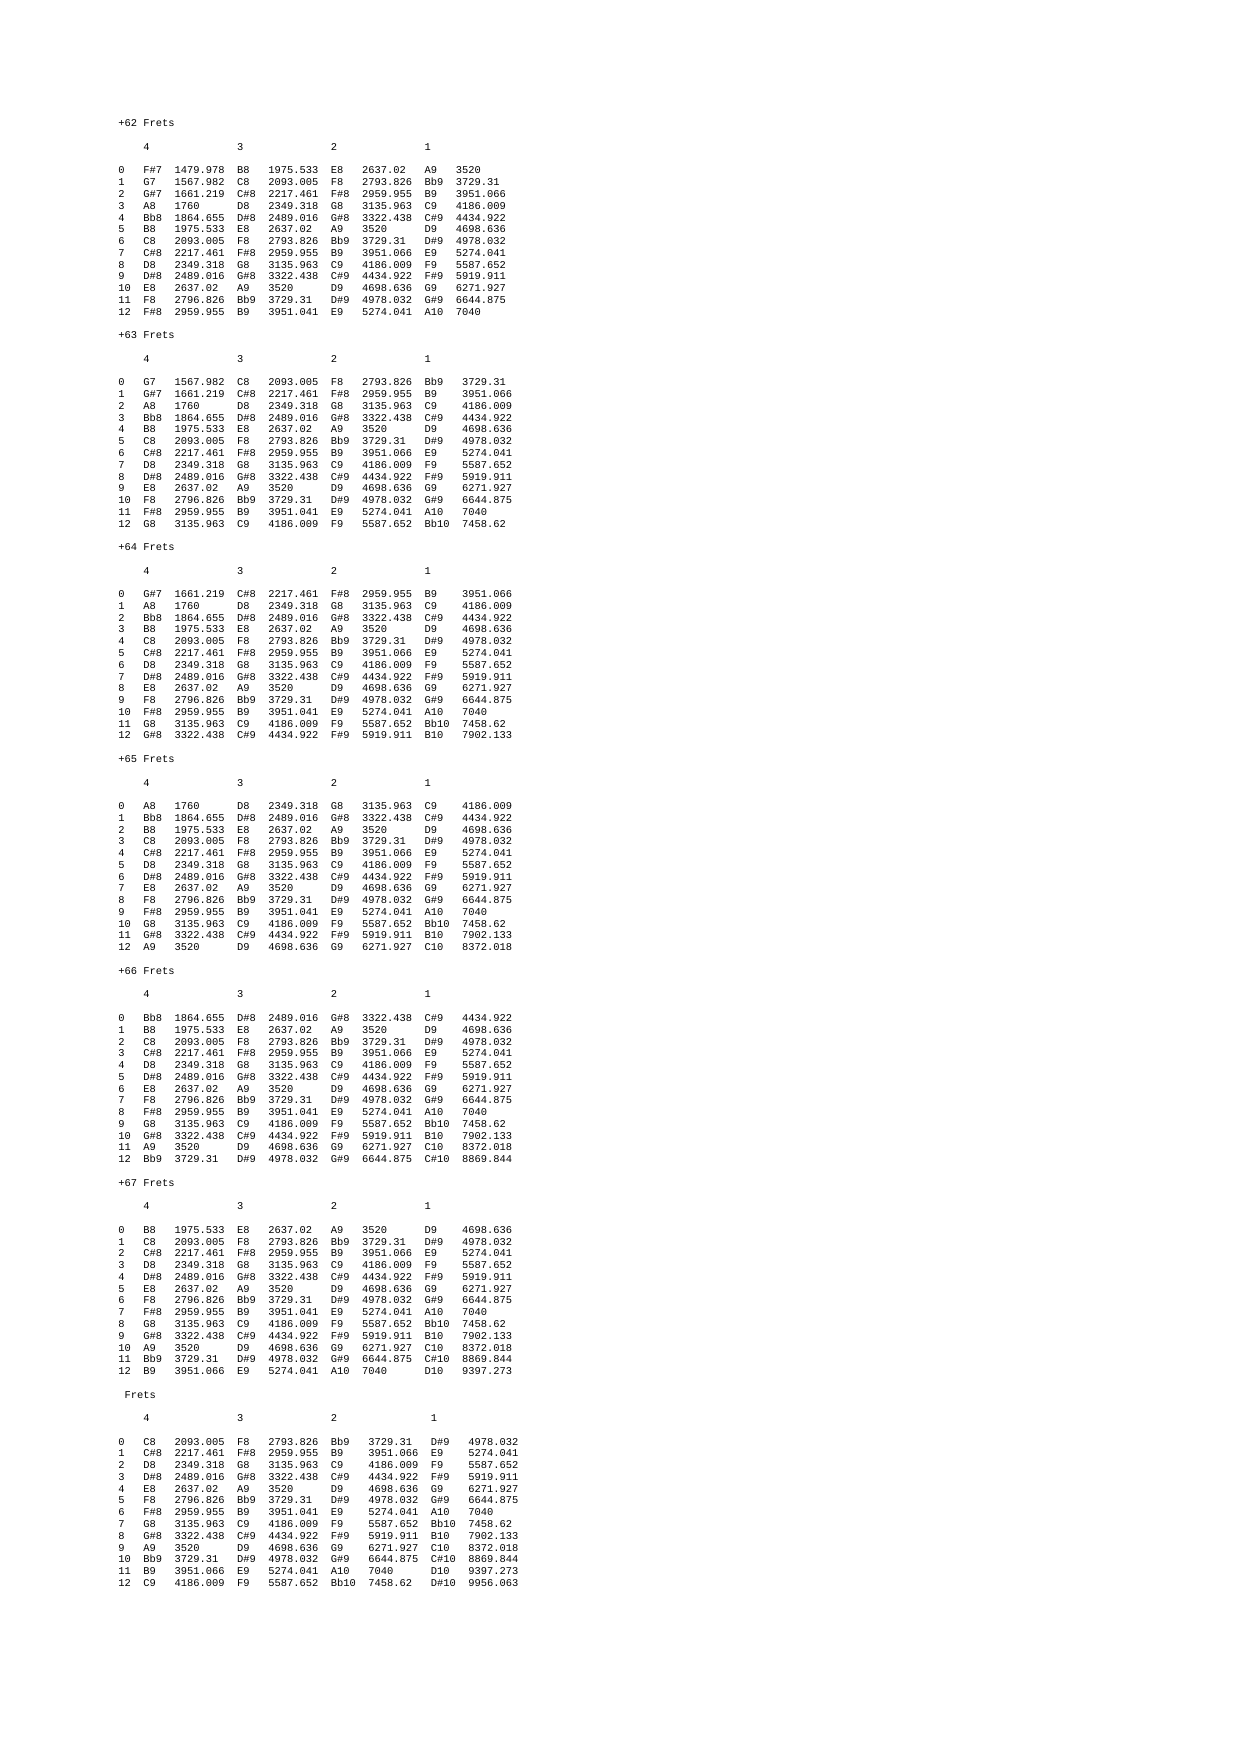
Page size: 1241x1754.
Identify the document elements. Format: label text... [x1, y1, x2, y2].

text 5 C#8 2217.461 F#8 2959.955 B9 3951.066 E9 5274.041 [118, 648, 1122, 659]
text 9 D#8 2489.016 G#8 3322.438 C#9 4434.922 F#9 5919.911 [118, 271, 1122, 283]
text 0 G#7 1661.219 C#8 2217.461 F#8 2959.955 B9 3951.066 [118, 589, 1122, 601]
text 10 F8 2796.826 Bb9 3729.31 D#9 4978.032 G#9 6644.875 [118, 495, 1122, 507]
text 12 B9 3951.066 E9 5274.041 A10 7040 D10 9397.273 [118, 1366, 1122, 1378]
text 1 G7 1567.982 C8 2093.005 F8 2793.826 Bb9 3729.31 [118, 177, 1122, 189]
text 9 F8 2796.826 Bb9 3729.31 D#9 4978.032 G#9 6644.875 [118, 695, 1122, 707]
text 8 D#8 2489.016 G#8 3322.438 C#9 4434.922 F#9 5919.911 [118, 471, 1122, 483]
text 4 3 2 1 [118, 777, 1122, 789]
text 12 A9 3520 D9 4698.636 G9 6271.927 C10 8372.018 [118, 942, 1122, 954]
text +65 Frets [118, 754, 1122, 766]
text 10 Bb9 3729.31 D#9 4978.032 G#9 6644.875 C#10 8869.844 [118, 1554, 1122, 1566]
text 5 D8 2349.318 G8 3135.963 C9 4186.009 F9 5587.652 [118, 860, 1122, 871]
text 4 3 2 1 [118, 1413, 1122, 1425]
text 11 F#8 2959.955 B9 3951.041 E9 5274.041 A10 7040 [118, 507, 1122, 518]
text 5 B8 1975.533 E8 2637.02 A9 3520 D9 4698.636 [118, 224, 1122, 236]
text 4 3 2 1 [118, 353, 1122, 365]
text 4 3 2 1 [118, 142, 1122, 153]
text 2 A8 1760 D8 2349.318 G8 3135.963 C9 4186.009 [118, 401, 1122, 412]
text 9 E8 2637.02 A9 3520 D9 4698.636 G9 6271.927 [118, 483, 1122, 495]
text 4 C8 2093.005 F8 2793.826 Bb9 3729.31 D#9 4978.032 [118, 636, 1122, 648]
text 10 F#8 2959.955 B9 3951.041 E9 5274.041 A10 7040 [118, 707, 1122, 718]
text 6 E8 2637.02 A9 3520 D9 4698.636 G9 6271.927 [118, 1083, 1122, 1095]
text 6 F8 2796.826 Bb9 3729.31 D#9 4978.032 G#9 6644.875 [118, 1295, 1122, 1307]
text 4 3 2 1 [118, 989, 1122, 1001]
text 2 G#7 1661.219 C#8 2217.461 F#8 2959.955 B9 3951.066 [118, 189, 1122, 201]
text 8 F8 2796.826 Bb9 3729.31 D#9 4978.032 G#9 6644.875 [118, 895, 1122, 907]
text 9 G8 3135.963 C9 4186.009 F9 5587.652 Bb10 7458.62 [118, 1119, 1122, 1130]
text 6 D#8 2489.016 G#8 3322.438 C#9 4434.922 F#9 5919.911 [118, 871, 1122, 883]
text 6 C#8 2217.461 F#8 2959.955 B9 3951.066 E9 5274.041 [118, 448, 1122, 459]
text 4 C#8 2217.461 F#8 2959.955 B9 3951.066 E9 5274.041 [118, 848, 1122, 860]
text 11 A9 3520 D9 4698.636 G9 6271.927 C10 8372.018 [118, 1142, 1122, 1154]
text 1 G#7 1661.219 C#8 2217.461 F#8 2959.955 B9 3951.066 [118, 389, 1122, 401]
text 6 C8 2093.005 F8 2793.826 Bb9 3729.31 D#9 4978.032 [118, 236, 1122, 248]
text 7 D8 2349.318 G8 3135.963 C9 4186.009 F9 5587.652 [118, 459, 1122, 471]
text 9 A9 3520 D9 4698.636 G9 6271.927 C10 8372.018 [118, 1542, 1122, 1554]
text 3 D8 2349.318 G8 3135.963 C9 4186.009 F9 5587.652 [118, 1260, 1122, 1272]
text 1 A8 1760 D8 2349.318 G8 3135.963 C9 4186.009 [118, 601, 1122, 612]
text 5 E8 2637.02 A9 3520 D9 4698.636 G9 6271.927 [118, 1283, 1122, 1295]
text 8 D8 2349.318 G8 3135.963 C9 4186.009 F9 5587.652 [118, 259, 1122, 271]
text 3 Bb8 1864.655 D#8 2489.016 G#8 3322.438 C#9 4434.922 [118, 412, 1122, 424]
text 0 B8 1975.533 E8 2637.02 A9 3520 D9 4698.636 [118, 1224, 1122, 1236]
text 2 Bb8 1864.655 D#8 2489.016 G#8 3322.438 C#9 4434.922 [118, 612, 1122, 624]
text 5 D#8 2489.016 G#8 3322.438 C#9 4434.922 F#9 5919.911 [118, 1072, 1122, 1083]
text 7 F8 2796.826 Bb9 3729.31 D#9 4978.032 G#9 6644.875 [118, 1095, 1122, 1107]
text 11 G#8 3322.438 C#9 4434.922 F#9 5919.911 B10 7902.133 [118, 930, 1122, 942]
text 11 G8 3135.963 C9 4186.009 F9 5587.652 Bb10 7458.62 [118, 718, 1122, 730]
text 0 F#7 1479.978 B8 1975.533 E8 2637.02 A9 3520 [118, 165, 1122, 177]
text 3 C#8 2217.461 F#8 2959.955 B9 3951.066 E9 5274.041 [118, 1048, 1122, 1060]
text 3 C8 2093.005 F8 2793.826 Bb9 3729.31 D#9 4978.032 [118, 836, 1122, 848]
text 11 Bb9 3729.31 D#9 4978.032 G#9 6644.875 C#10 8869.844 [118, 1354, 1122, 1366]
text +64 Frets [118, 542, 1122, 554]
text 8 E8 2637.02 A9 3520 D9 4698.636 G9 6271.927 [118, 683, 1122, 695]
text 4 Bb8 1864.655 D#8 2489.016 G#8 3322.438 C#9 4434.922 [118, 212, 1122, 224]
text 7 E8 2637.02 A9 3520 D9 4698.636 G9 6271.927 [118, 883, 1122, 895]
text 10 G#8 3322.438 C#9 4434.922 F#9 5919.911 B10 7902.133 [118, 1130, 1122, 1142]
text 5 C8 2093.005 F8 2793.826 Bb9 3729.31 D#9 4978.032 [118, 436, 1122, 448]
text 0 G7 1567.982 C8 2093.005 F8 2793.826 Bb9 3729.31 [118, 377, 1122, 389]
text 8 G#8 3322.438 C#9 4434.922 F#9 5919.911 B10 7902.133 [118, 1531, 1122, 1542]
text 1 C8 2093.005 F8 2793.826 Bb9 3729.31 D#9 4978.032 [118, 1236, 1122, 1248]
text 1 B8 1975.533 E8 2637.02 A9 3520 D9 4698.636 [118, 1024, 1122, 1036]
text +67 Frets [118, 1177, 1122, 1189]
text 12 Bb9 3729.31 D#9 4978.032 G#9 6644.875 C#10 8869.844 [118, 1154, 1122, 1166]
text +62 Frets [118, 118, 1122, 130]
text 2 B8 1975.533 E8 2637.02 A9 3520 D9 4698.636 [118, 824, 1122, 836]
text 0 A8 1760 D8 2349.318 G8 3135.963 C9 4186.009 [118, 801, 1122, 813]
text 2 C8 2093.005 F8 2793.826 Bb9 3729.31 D#9 4978.032 [118, 1036, 1122, 1048]
text 1 Bb8 1864.655 D#8 2489.016 G#8 3322.438 C#9 4434.922 [118, 813, 1122, 824]
text 1 C#8 2217.461 F#8 2959.955 B9 3951.066 E9 5274.041 [118, 1448, 1122, 1460]
text Frets [118, 1389, 1122, 1401]
text 7 D#8 2489.016 G#8 3322.438 C#9 4434.922 F#9 5919.911 [118, 671, 1122, 683]
text 3 A8 1760 D8 2349.318 G8 3135.963 C9 4186.009 [118, 201, 1122, 212]
text 11 B9 3951.066 E9 5274.041 A10 7040 D10 9397.273 [118, 1566, 1122, 1578]
text 12 C9 4186.009 F9 5587.652 Bb10 7458.62 D#10 9956.063 [118, 1578, 1122, 1589]
text 7 G8 3135.963 C9 4186.009 F9 5587.652 Bb10 7458.62 [118, 1519, 1122, 1531]
text 3 D#8 2489.016 G#8 3322.438 C#9 4434.922 F#9 5919.911 [118, 1472, 1122, 1483]
text 4 3 2 1 [118, 565, 1122, 577]
text 2 C#8 2217.461 F#8 2959.955 B9 3951.066 E9 5274.041 [118, 1248, 1122, 1260]
text +66 Frets [118, 966, 1122, 977]
text 12 G8 3135.963 C9 4186.009 F9 5587.652 Bb10 7458.62 [118, 518, 1122, 530]
text 8 G8 3135.963 C9 4186.009 F9 5587.652 Bb10 7458.62 [118, 1319, 1122, 1331]
text 9 G#8 3322.438 C#9 4434.922 F#9 5919.911 B10 7902.133 [118, 1331, 1122, 1342]
text 10 E8 2637.02 A9 3520 D9 4698.636 G9 6271.927 [118, 283, 1122, 295]
text 9 F#8 2959.955 B9 3951.041 E9 5274.041 A10 7040 [118, 907, 1122, 918]
text 8 F#8 2959.955 B9 3951.041 E9 5274.041 A10 7040 [118, 1107, 1122, 1119]
text 11 F8 2796.826 Bb9 3729.31 D#9 4978.032 G#9 6644.875 [118, 295, 1122, 306]
text 7 F#8 2959.955 B9 3951.041 E9 5274.041 A10 7040 [118, 1307, 1122, 1319]
text 7 C#8 2217.461 F#8 2959.955 B9 3951.066 E9 5274.041 [118, 248, 1122, 259]
text +63 Frets [118, 330, 1122, 342]
text 6 F#8 2959.955 B9 3951.041 E9 5274.041 A10 7040 [118, 1507, 1122, 1519]
text 4 D8 2349.318 G8 3135.963 C9 4186.009 F9 5587.652 [118, 1060, 1122, 1072]
text 3 B8 1975.533 E8 2637.02 A9 3520 D9 4698.636 [118, 624, 1122, 636]
text 10 G8 3135.963 C9 4186.009 F9 5587.652 Bb10 7458.62 [118, 918, 1122, 930]
text 2 D8 2349.318 G8 3135.963 C9 4186.009 F9 5587.652 [118, 1460, 1122, 1472]
text 10 A9 3520 D9 4698.636 G9 6271.927 C10 8372.018 [118, 1342, 1122, 1354]
text 5 F8 2796.826 Bb9 3729.31 D#9 4978.032 G#9 6644.875 [118, 1495, 1122, 1507]
text 4 3 2 1 [118, 1201, 1122, 1213]
text 0 Bb8 1864.655 D#8 2489.016 G#8 3322.438 C#9 4434.922 [118, 1013, 1122, 1024]
text 12 G#8 3322.438 C#9 4434.922 F#9 5919.911 B10 7902.133 [118, 730, 1122, 742]
text 12 F#8 2959.955 B9 3951.041 E9 5274.041 A10 7040 [118, 306, 1122, 318]
text 4 B8 1975.533 E8 2637.02 A9 3520 D9 4698.636 [118, 424, 1122, 436]
text 4 E8 2637.02 A9 3520 D9 4698.636 G9 6271.927 [118, 1483, 1122, 1495]
text 0 C8 2093.005 F8 2793.826 Bb9 3729.31 D#9 4978.032 [118, 1436, 1122, 1448]
text 4 D#8 2489.016 G#8 3322.438 C#9 4434.922 F#9 5919.911 [118, 1272, 1122, 1283]
text 6 D8 2349.318 G8 3135.963 C9 4186.009 F9 5587.652 [118, 659, 1122, 671]
